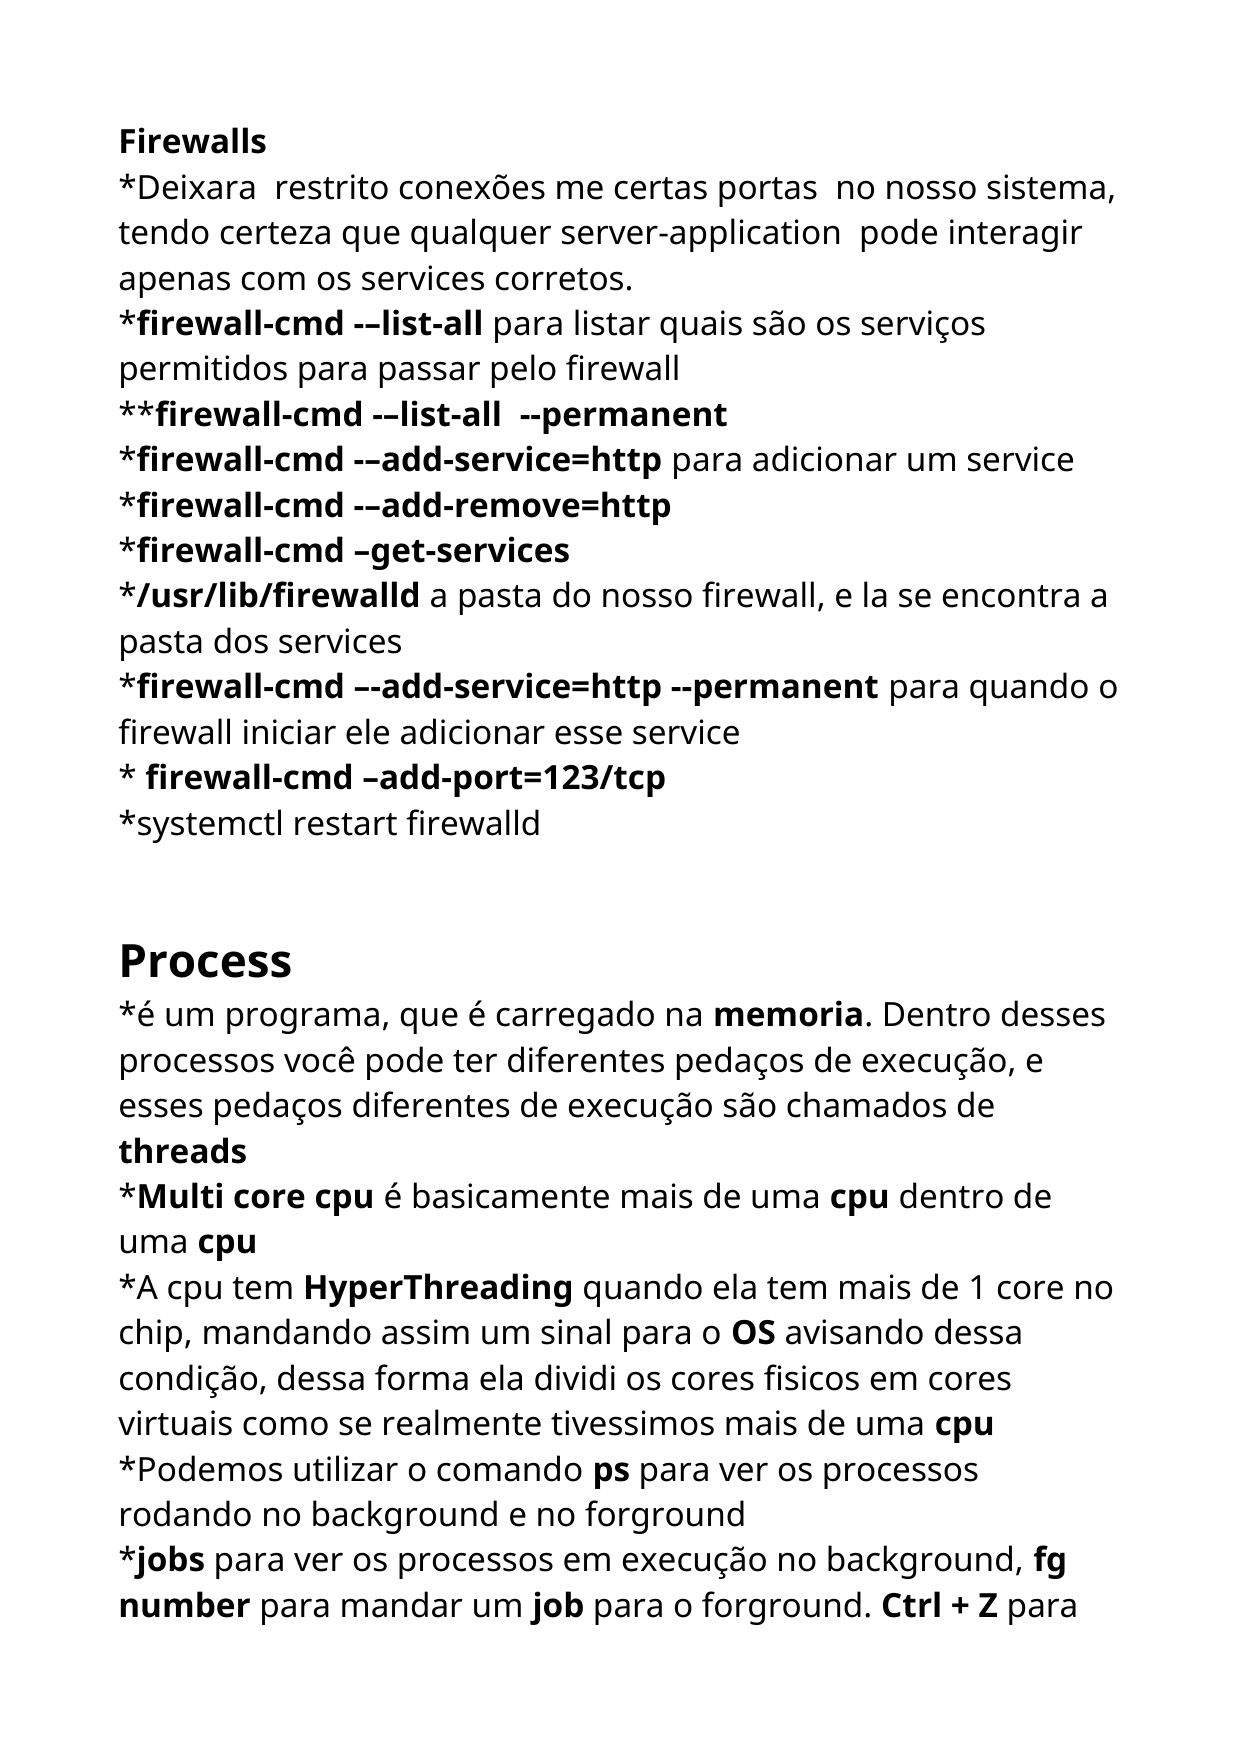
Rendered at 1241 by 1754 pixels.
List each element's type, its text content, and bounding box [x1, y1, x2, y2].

text *é um programa, que é carregado na memoria. Dentro desses processos você pode ter diferentes pedaços de execução, e esses pedaços diferentes de execução são chamados de threads [118, 991, 1122, 1173]
text *firewall-cmd –-add-service=http --permanent para quando o firewall iniciar ele adicionar esse service [118, 663, 1122, 754]
text *firewall-cmd -–add-service=http para adicionar um service [118, 436, 1122, 481]
text *Deixara restrito conexões me certas portas no nosso sistema, tendo certeza que qualquer server-application pode interagir apenas com os services corretos. [118, 163, 1122, 300]
text *Podemos utilizar o comando ps para ver os processos rodando no background e no forground [118, 1445, 1122, 1536]
text */usr/lib/firewalld a pasta do nosso firewall, e la se encontra a pasta dos services [118, 572, 1122, 663]
text *firewall-cmd -–list-all para listar quais são os serviços permitidos para passar pelo firewall [118, 300, 1122, 391]
text Firewalls [118, 118, 1122, 163]
text *systemctl restart firewalld [118, 799, 1122, 845]
text Process [118, 929, 1122, 991]
text *jobs para ver os processos em execução no background, fg number para mandar um job para o forground. Ctrl + Z para [118, 1536, 1122, 1627]
text *Multi core cpu é basicamente mais de uma cpu dentro de uma cpu [118, 1173, 1122, 1264]
text * firewall-cmd –add-port=123/tcp [118, 754, 1122, 799]
text **firewall-cmd -–list-all --permanent [118, 391, 1122, 436]
text *A cpu tem HyperThreading quando ela tem mais de 1 core no chip, mandando assim um sinal para o OS avisando dessa condição, dessa forma ela dividi os cores fisicos em cores virtuais como se realmente tivessimos mais de uma cpu [118, 1264, 1122, 1445]
text *firewall-cmd –get-services [118, 527, 1122, 572]
text *firewall-cmd -–add-remove=http [118, 481, 1122, 527]
